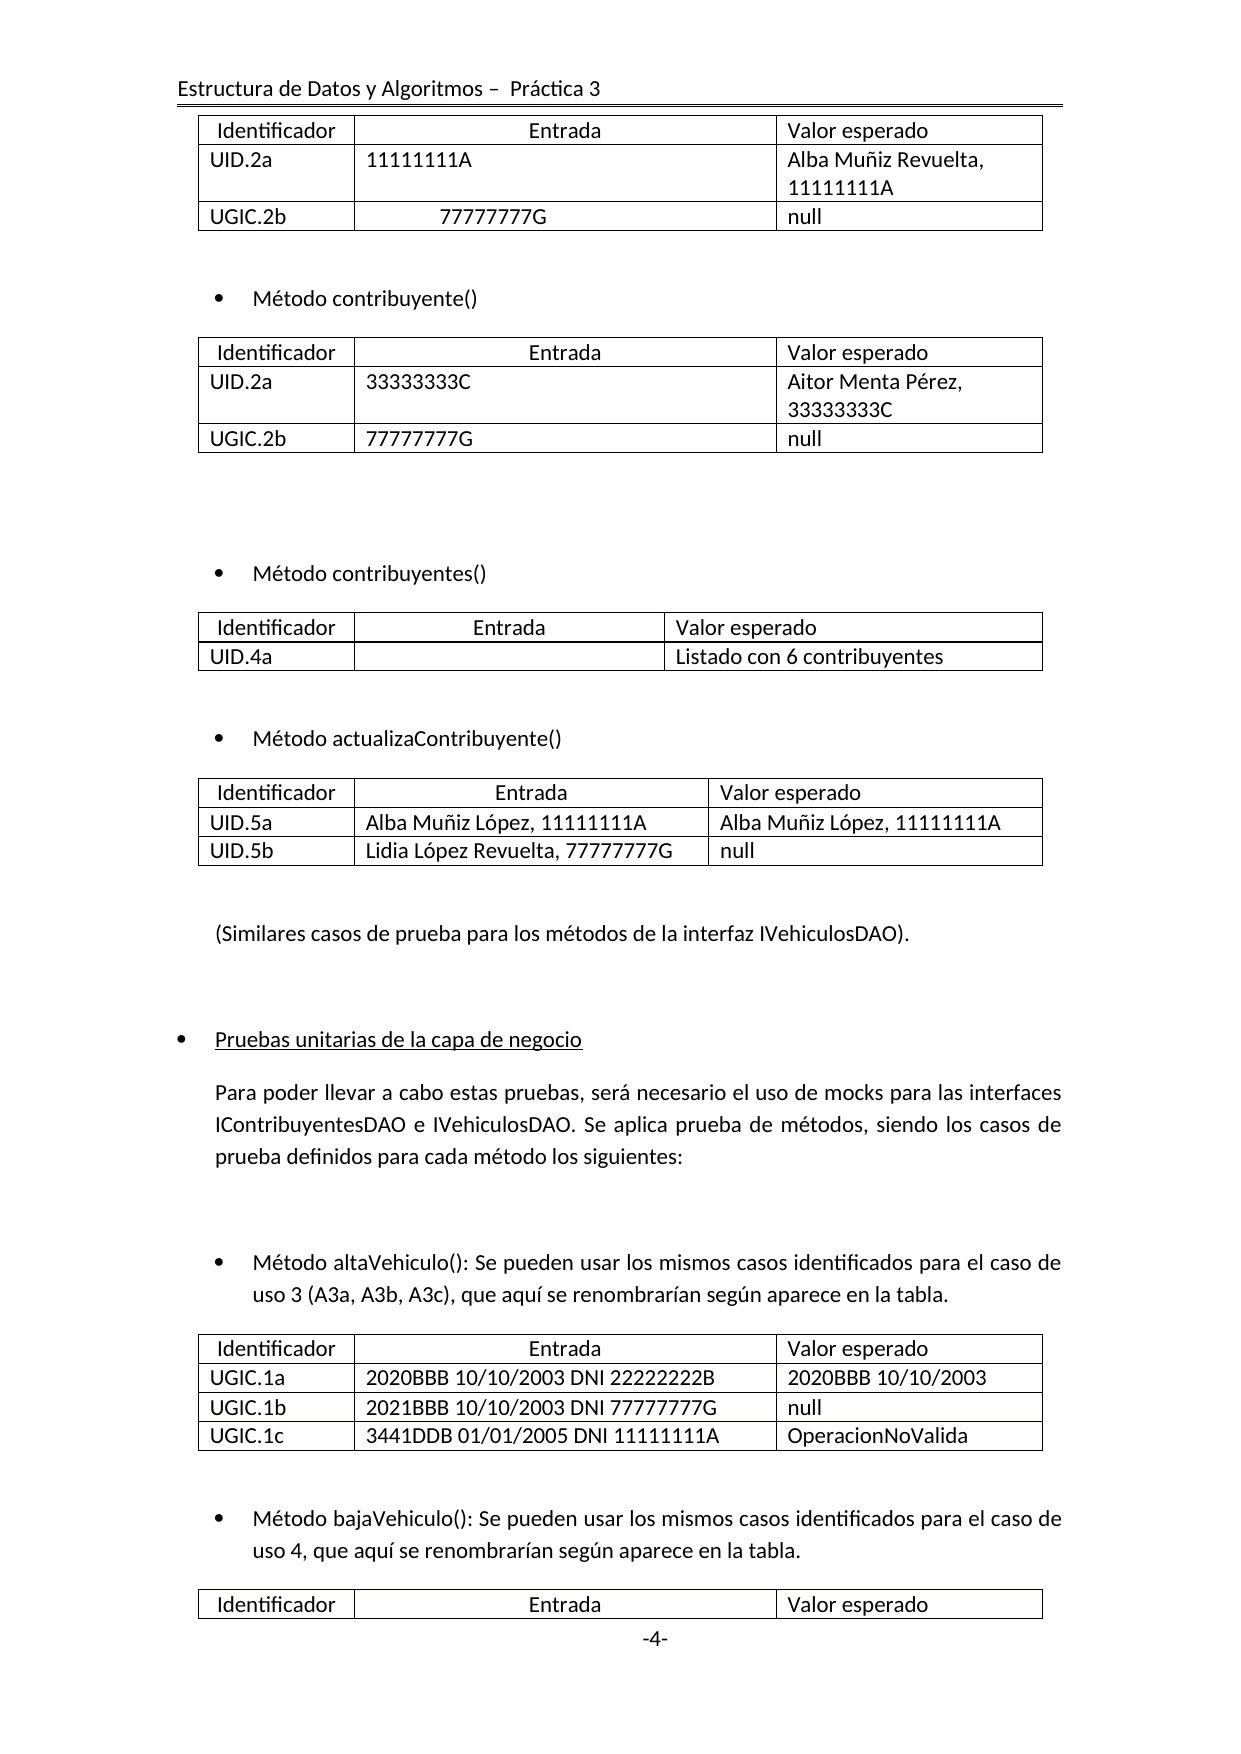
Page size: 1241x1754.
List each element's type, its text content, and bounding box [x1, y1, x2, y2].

table_cell null [777, 1393, 1042, 1421]
table_cell 11111111A [355, 145, 776, 201]
table_cell null [777, 424, 1042, 452]
table_cell 77777777G [355, 202, 776, 230]
list Método altaVehiculo(): Se pueden usar los mismos casos identificados para el caso de uso 3 (A3a, A3b, A3c), que aquí se renombrarían según aparece en la tabla. [215, 1248, 1063, 1308]
table_cell UID.2a [199, 367, 354, 423]
table_header Valor esperado [777, 116, 1042, 144]
table_cell UGIC.1b [199, 1393, 354, 1421]
table_header Valor esperado [665, 613, 1042, 641]
table_header Identificador [199, 779, 354, 807]
table_cell Alba Muñiz López, 11111111A [709, 808, 1042, 836]
table_cell 2020BBB 10/10/2003 [777, 1364, 1042, 1392]
table_cell null [777, 202, 1042, 230]
table_header Entrada [355, 1590, 776, 1618]
table_header Valor esperado [709, 779, 1042, 807]
table_header Identificador [199, 613, 354, 641]
table_cell UGIC.2b [199, 202, 354, 230]
table_cell Alba Muñiz López, 11111111A [355, 808, 708, 836]
table_header Identificador [199, 338, 354, 366]
table_cell [355, 643, 664, 670]
table_header Entrada [355, 116, 776, 144]
table_header Identificador [199, 1335, 354, 1362]
list Método actualizaContribuyente() [215, 724, 1063, 752]
table_cell 2020BBB 10/10/2003 DNI 22222222B [355, 1364, 776, 1392]
list Método contribuyentes() [215, 559, 1063, 587]
table_cell UGIC.1c [199, 1422, 354, 1450]
table_cell UID.5a [199, 808, 354, 836]
table_header Identificador [199, 116, 354, 144]
table_header Entrada [355, 338, 776, 366]
table_header Entrada [355, 779, 708, 807]
table_cell UID.2a [199, 145, 354, 201]
table_header Valor esperado [777, 1335, 1042, 1362]
table_header Valor esperado [777, 1590, 1042, 1618]
table_cell Alba Muñiz Revuelta, 11111111A [777, 145, 1042, 201]
list Pruebas unitarias de la capa de negocio [177, 1025, 1063, 1053]
table_cell UGIC.2b [199, 424, 354, 452]
table_header Valor esperado [777, 338, 1042, 366]
table_cell 33333333C [355, 367, 776, 423]
list Método bajaVehiculo(): Se pueden usar los mismos casos identificados para el caso de uso 4, que aquí se renombrarían según aparece en la tabla. [215, 1504, 1063, 1564]
table_cell Aitor Menta Pérez, 33333333C [777, 367, 1042, 423]
list Método contribuyente() [215, 284, 1063, 312]
table_header Entrada [355, 613, 664, 641]
list Para poder llevar a cabo estas pruebas, será necesario el uso de mocks para las interfaces IContribuyentesDAO e IVehiculosDAO. Se aplica prueba de métodos, siendo los casos de prueba definidos para cada método los siguientes: [215, 1078, 1063, 1170]
table_header Identificador [199, 1590, 354, 1618]
table_cell UGIC.1a [199, 1364, 354, 1392]
table_cell Listado con 6 contribuyentes [665, 643, 1042, 670]
table_header Entrada [355, 1335, 776, 1362]
table_cell OperacionNoValida [777, 1422, 1042, 1450]
table_cell 77777777G [355, 424, 776, 452]
table_cell UID.5b [199, 837, 354, 865]
table_cell UID.4a [199, 643, 354, 670]
table_cell Lidia López Revuelta, 77777777G [355, 837, 708, 865]
table_cell null [709, 837, 1042, 865]
table_cell 2021BBB 10/10/2003 DNI 77777777G [355, 1393, 776, 1421]
list (Similares casos de prueba para los métodos de la interfaz IVehiculosDAO). [215, 919, 1063, 947]
table_cell 3441DDB 01/01/2005 DNI 11111111A [355, 1422, 776, 1450]
